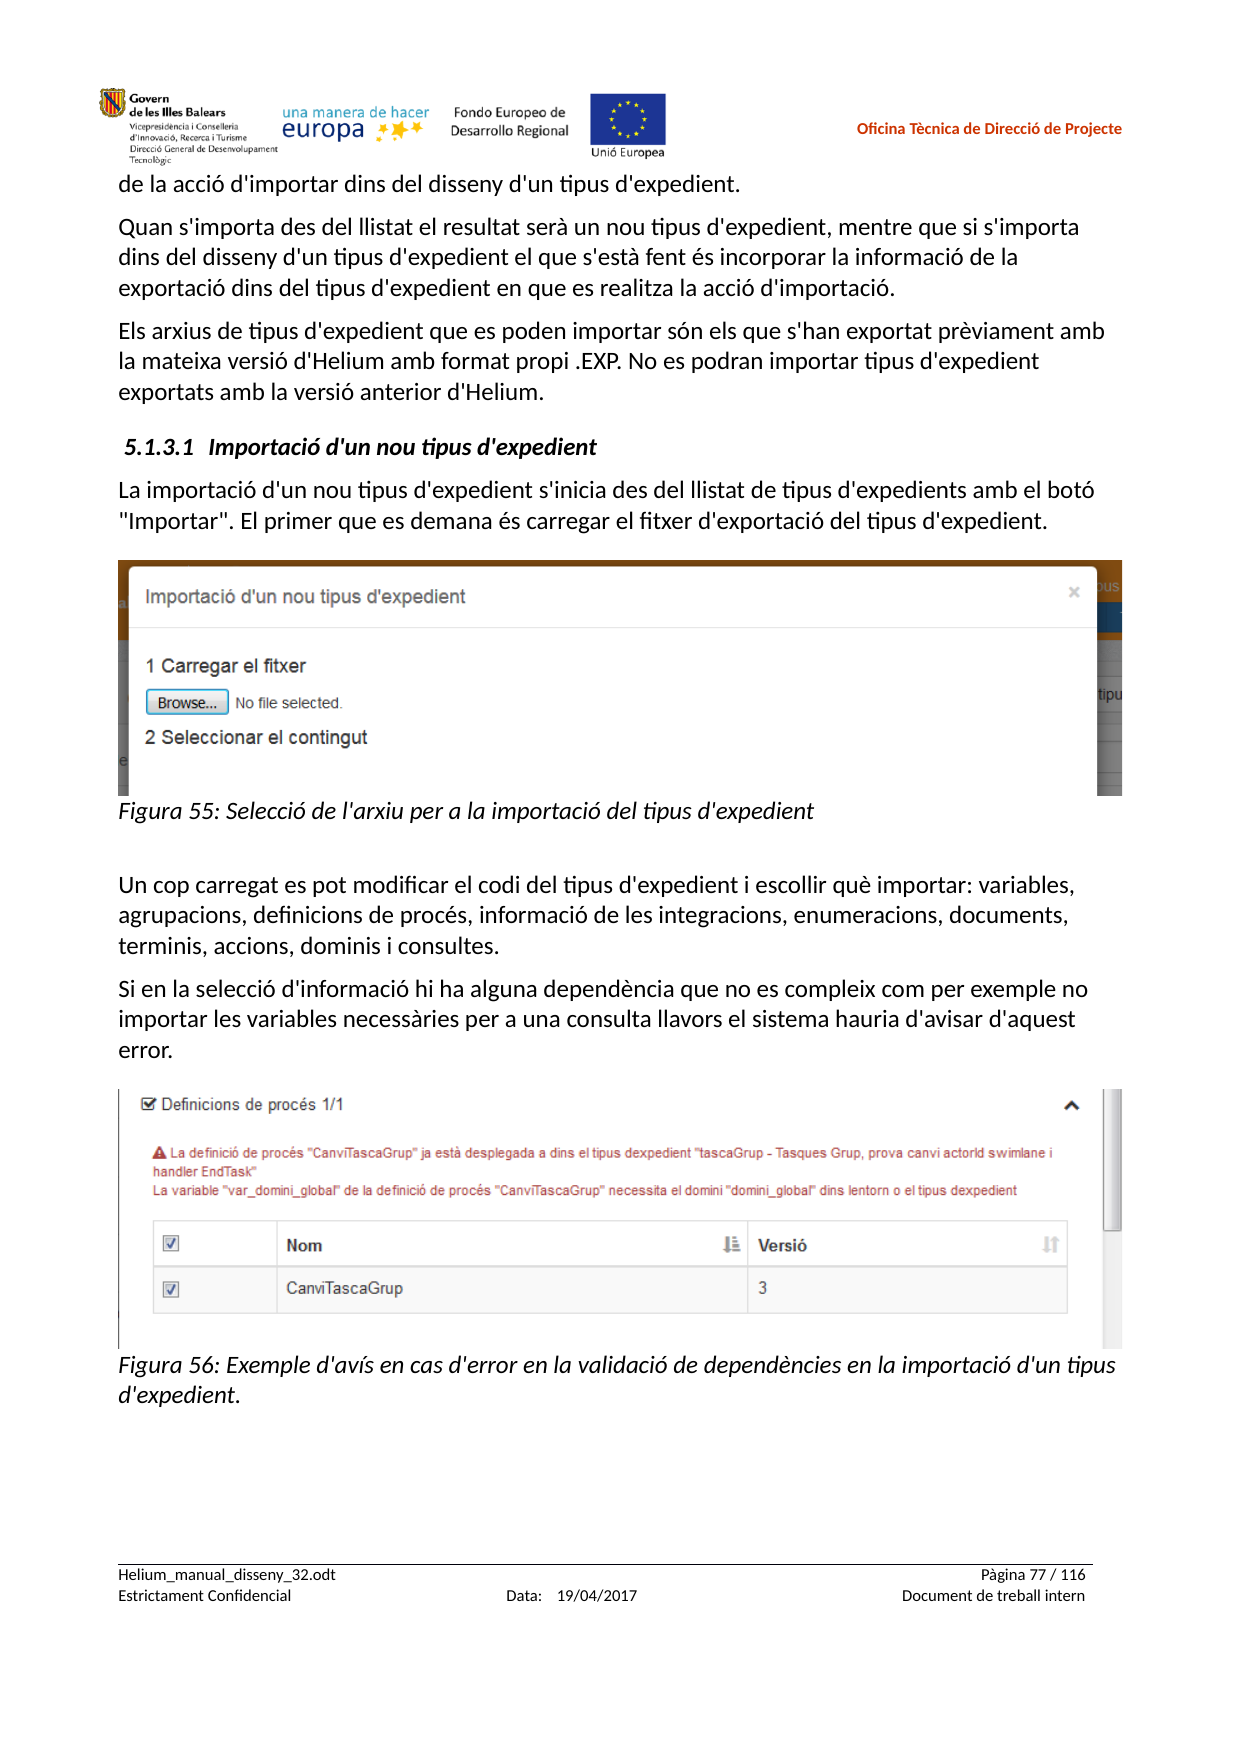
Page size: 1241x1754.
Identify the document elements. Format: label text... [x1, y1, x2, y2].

text Quan s'importa des del llistat el resultat serà un nou tipus d'expedient, mentre que si s'importa dins del disseny d'un tipus d'expedient el que s'està fent és incorporar la informació de la exportació dins del tipus d'expedient en que es realitza la acció d'importació. [118, 211, 1122, 302]
picture [118, 560, 1123, 796]
text Figura 56: Exemple d'avís en cas d'error en la validació de dependències en la importació d'un tipus d'expedient. [118, 1349, 1122, 1410]
subtitle Importació d'un nou tipus d'expedient [118, 432, 1122, 462]
picture [118, 1089, 1123, 1349]
picture [99, 87, 668, 166]
text Figura 55: Selecció de l'arxiu per a la importació del tipus d'expedient [118, 796, 1122, 826]
text Els arxius de tipus d'expedient que es poden importar són els que s'han exportat prèviament amb la mateixa versió d'Helium amb format propi .EXP. No es podran importar tipus d'expedient exportats amb la versió anterior d'Helium. [118, 315, 1122, 407]
text La importació d'un nou tipus d'expedient s'inicia des del llistat de tipus d'expedients amb el botó "Importar". El primer que es demana és carregar el fitxer d'exportació del tipus d'expedient. [118, 474, 1122, 535]
text Un cop carregat es pot modificar el codi del tipus d'expedient i escollir què importar: variables, agrupacions, definicions de procés, informació de les integracions, enumeracions, documents, terminis, accions, dominis i consultes. [118, 869, 1122, 960]
text Si en la selecció d'informació hi ha alguna dependència que no es compleix com per exemple no importar les variables necessàries per a una consulta llavors el sistema hauria d'avisar d'aquest error. [118, 973, 1122, 1064]
text de la acció d'importar dins del disseny d'un tipus d'expedient. [118, 168, 1122, 198]
